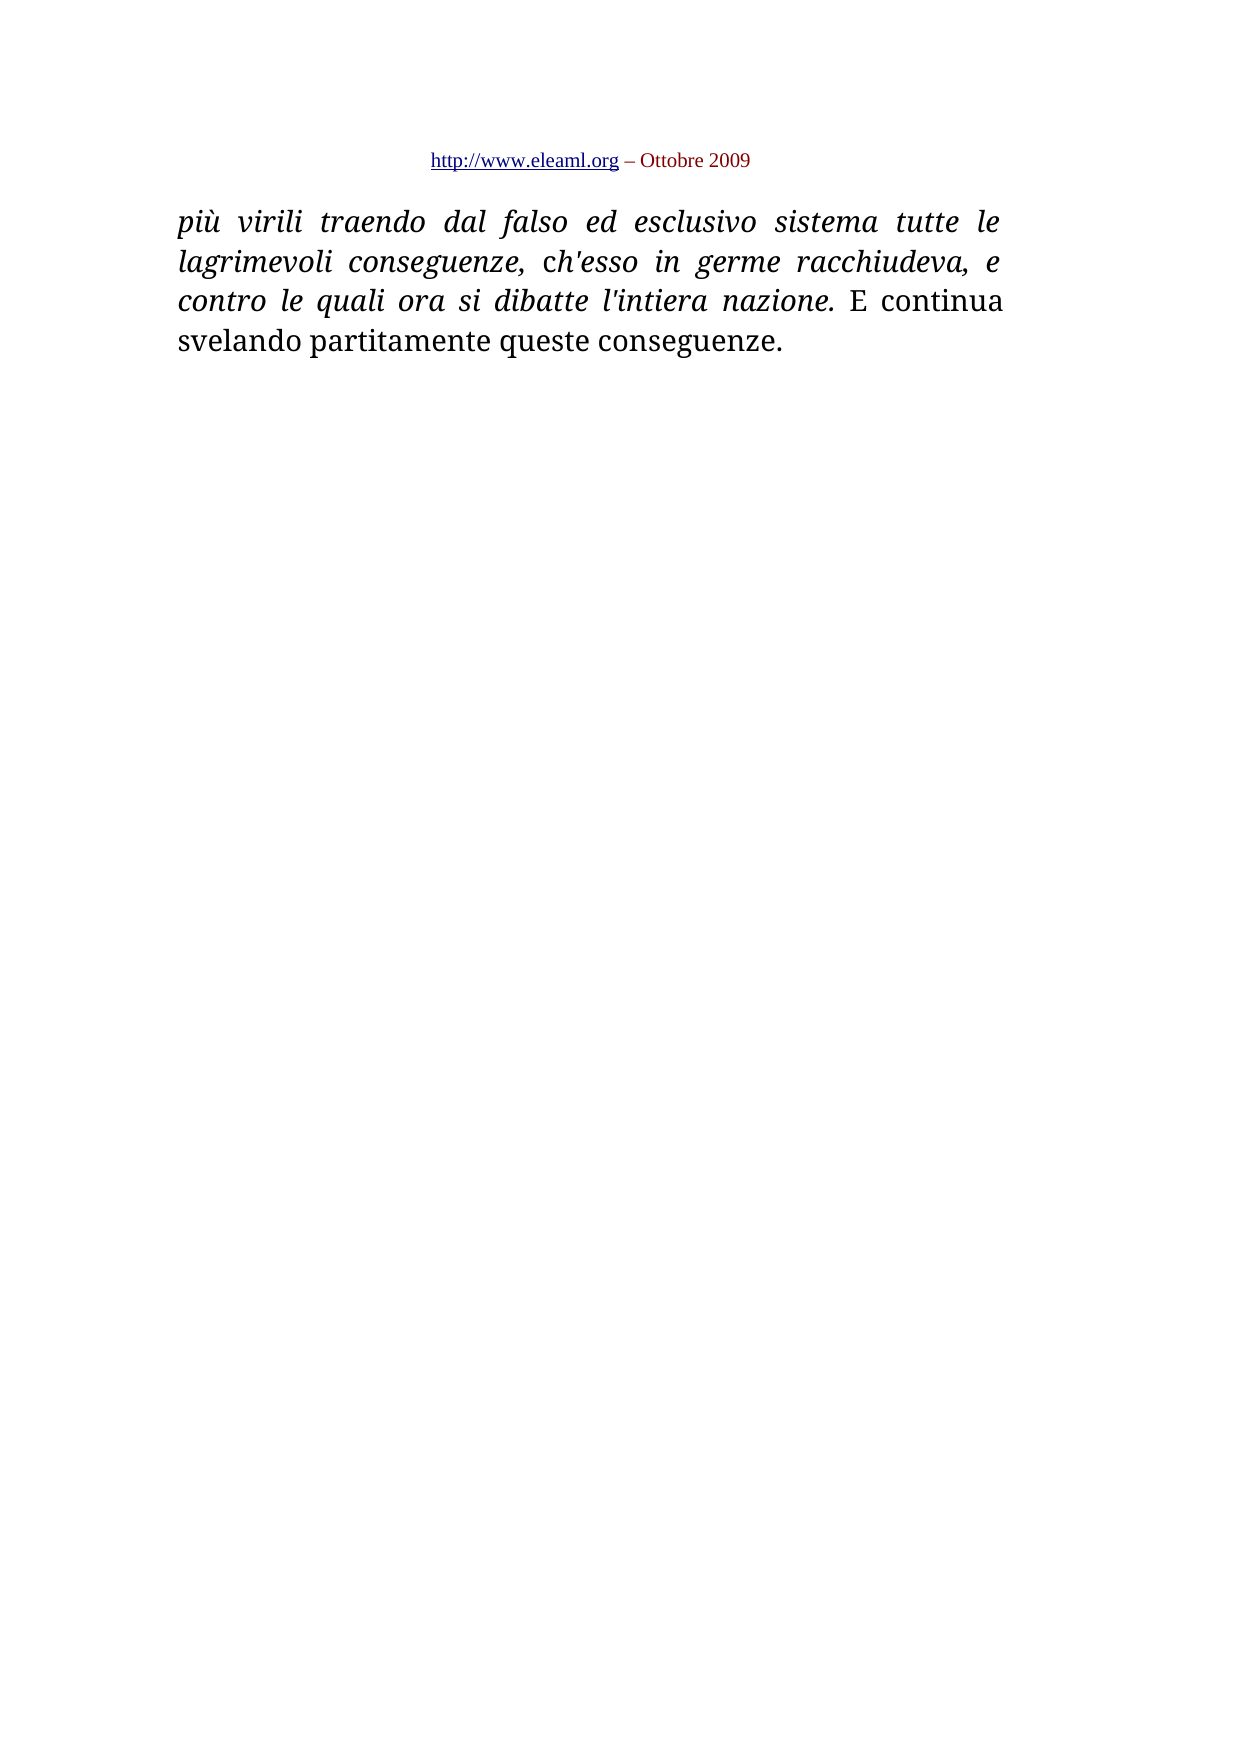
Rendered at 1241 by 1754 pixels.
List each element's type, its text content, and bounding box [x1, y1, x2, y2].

text più virili traendo dal falso ed esclusivo sistema tutte le lagrimevoli conseguenze, ch'esso in germe racchiudeva, e contro le quali ora si dibatte l'intiera nazione. E continua svelando partitamente queste conseguenze. [177, 201, 1004, 360]
